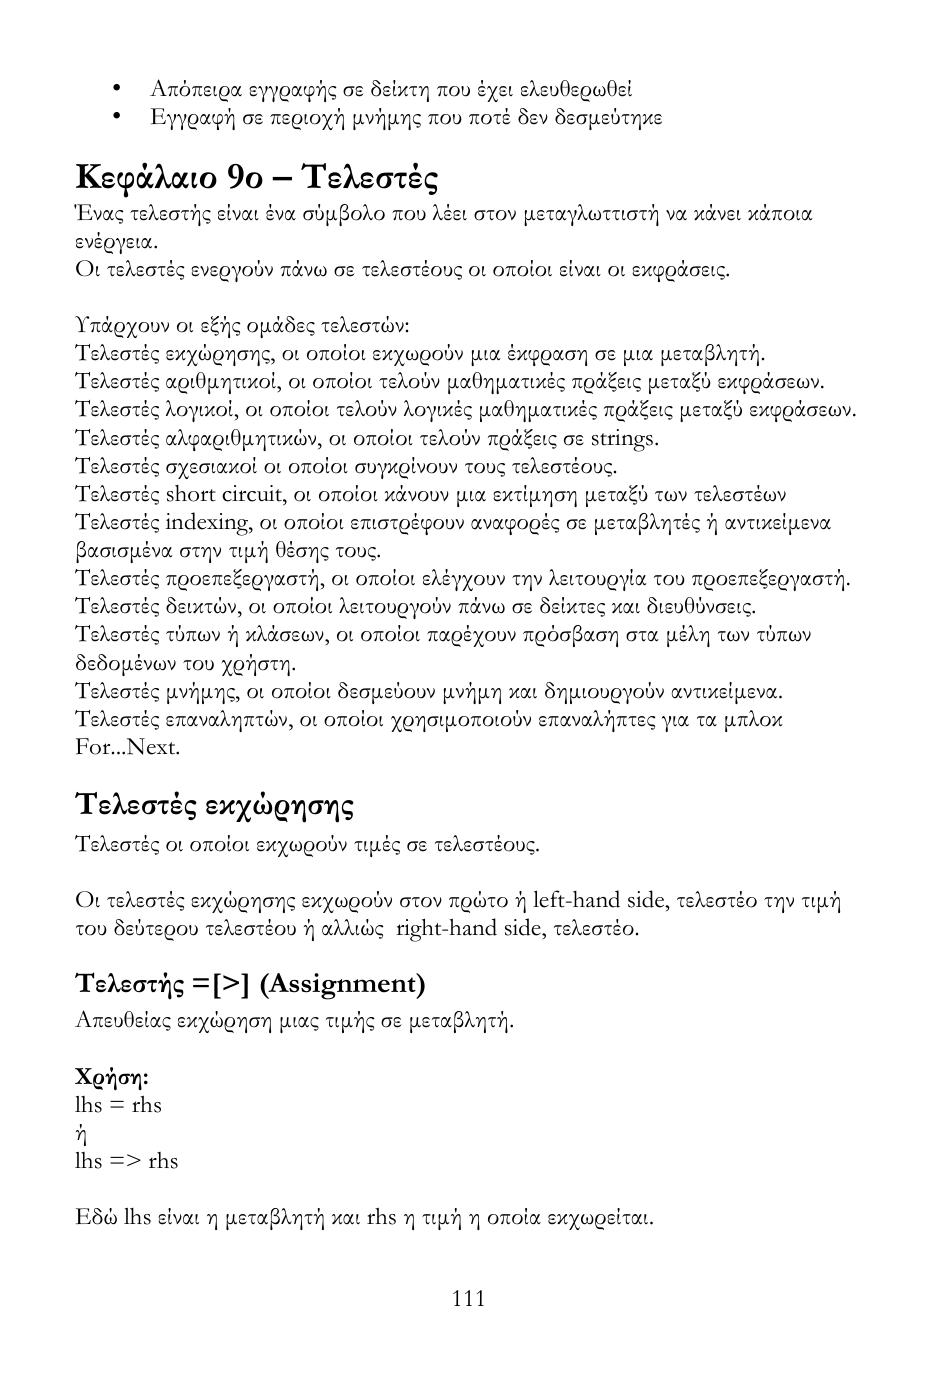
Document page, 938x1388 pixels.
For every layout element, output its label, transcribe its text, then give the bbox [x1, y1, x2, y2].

text Οι τελεστές εκχώρησης εκχωρούν στον πρώτο ή left-hand side, τελεστέο την τιμή του δεύτερου τελεστέου ή αλλιώς right-hand side, τελεστέο. [75, 886, 862, 942]
text Τελεστές λογικοί, οι οποίοι τελούν λογικές μαθηματικές πράξεις μεταξύ εκφράσεων. [75, 395, 862, 423]
text Οι τελεστές ενεργούν πάνω σε τελεστέους οι οποίοι είναι οι εκφράσεις. [75, 255, 862, 283]
text Εδώ lhs είναι η μεταβλητή και rhs η τιμή η οποία εκχωρείται. [75, 1203, 862, 1231]
subtitle Τελεστής =[>] (Assignment) [75, 967, 862, 1000]
text lhs => rhs [75, 1147, 862, 1175]
text Τελεστές αλφαριθμητικών, οι οποίοι τελούν πράξεις σε strings. [75, 423, 862, 452]
text Τελεστές δεικτών, οι οποίοι λειτουργούν πάνω σε δείκτες και διευθύνσεις. [75, 592, 862, 620]
text Τελεστές σχεσιακοί οι οποίοι συγκρίνουν τους τελεστέους. [75, 452, 862, 480]
list Απόπειρα εγγραφής σε δείκτη που έχει ελευθερωθεί [112, 75, 862, 103]
text Τελεστές short circuit, οι οποίοι κάνουν μια εκτίμηση μεταξύ των τελεστέων [75, 480, 862, 508]
text Χρήση: [75, 1062, 862, 1091]
text Ένας τελεστής είναι ένα σύμβολο που λέει στον μεταγλωττιστή να κάνει κάποια ενέργεια. [75, 198, 862, 255]
text lhs = rhs [75, 1091, 862, 1119]
text Τελεστές indexing, οι οποίοι επιστρέφουν αναφορές σε μεταβλητές ή αντικείμενα βασισμένα στην τιμή θέσης τους. [75, 508, 862, 564]
text Τελεστές αριθμητικοί, οι οποίοι τελούν μαθηματικές πράξεις μεταξύ εκφράσεων. [75, 367, 862, 395]
text Υπάρχουν οι εξής ομάδες τελεστών: [75, 311, 862, 339]
subtitle Κεφάλαιο 9ο – Τελεστές [75, 156, 862, 198]
text Απευθείας εκχώρηση μιας τιμής σε μεταβλητή. [75, 1006, 862, 1034]
text Τελεστές προεπεξεργαστή, οι οποίοι ελέγχουν την λειτουργία του προεπεξεργαστή. [75, 564, 862, 592]
text Τελεστές οι οποίοι εκχωρούν τιμές σε τελεστέους. [75, 830, 862, 858]
text Τελεστές μνήμης, οι οποίοι δεσμεύουν μνήμη και δημιουργούν αντικείμενα. [75, 677, 862, 705]
text ή [75, 1119, 862, 1147]
text Τελεστές επαναληπτών, οι οποίοι χρησιμοποιούν επαναλήπτες για τα μπλοκ For...Next. [75, 705, 862, 761]
text Τελεστές εκχώρησης, οι οποίοι εκχωρούν μια έκφραση σε μια μεταβλητή. [75, 339, 862, 367]
list Εγγραφή σε περιοχή μνήμης που ποτέ δεν δεσμεύτηκε [112, 103, 862, 131]
subtitle Τελεστές εκχώρησης [75, 786, 862, 823]
text Τελεστές τύπων ή κλάσεων, οι οποίοι παρέχουν πρόσβαση στα μέλη των τύπων δεδομένων του χρήστη. [75, 620, 862, 677]
